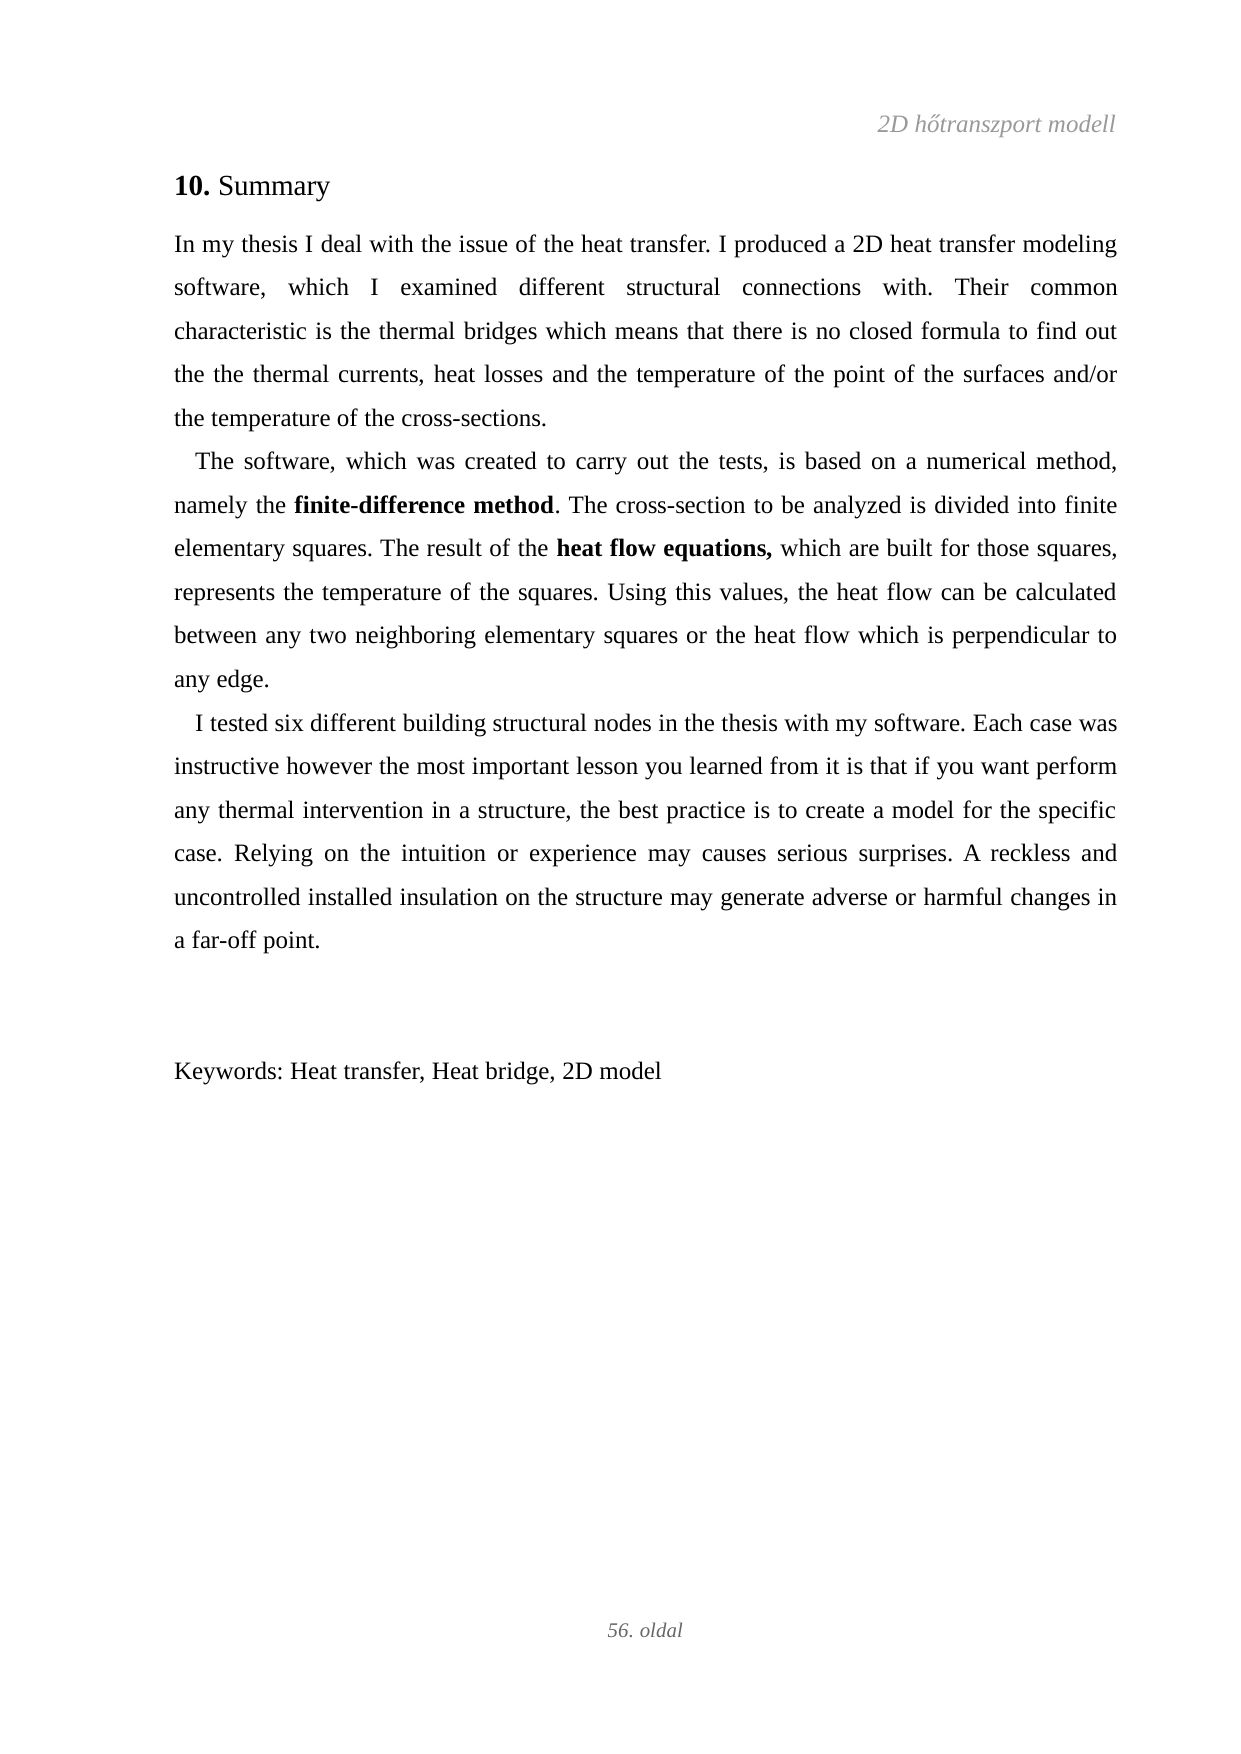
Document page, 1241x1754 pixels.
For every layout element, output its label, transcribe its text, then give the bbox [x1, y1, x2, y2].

text Keywords: Heat transfer, Heat bridge, 2D model [174, 1056, 1118, 1085]
text I tested six different building structural nodes in the thesis with my software. Each case was instructive however the most important lesson you learned from it is that if you want perform any thermal intervention in a structure, the best practice is to create a model for the specific case. Relying on the intuition or experience may causes serious surprises. A reckless and uncontrolled installed insulation on the structure may generate adverse or harmful changes in a far-off point. [174, 707, 1118, 954]
text The software, which was created to carry out the tests, is based on a numerical method, namely the finite-difference method. The cross-section to be analyzed is divided into finite elementary squares. The result of the heat flow equations, which are built for those squares, represents the temperature of the squares. Using this values, the heat flow can be calculated between any two neighboring elementary squares or the heat flow which is perpendicular to any edge. [174, 446, 1118, 693]
subtitle Summary [174, 168, 1118, 201]
text In my thesis I deal with the issue of the heat transfer. I produced a 2D heat transfer modeling software, which I examined different structural connections with. Their common characteristic is the thermal bridges which means that there is no closed formula to find out the the thermal currents, heat losses and the temperature of the point of the surfaces and/or the temperature of the cross-sections. [174, 228, 1118, 432]
